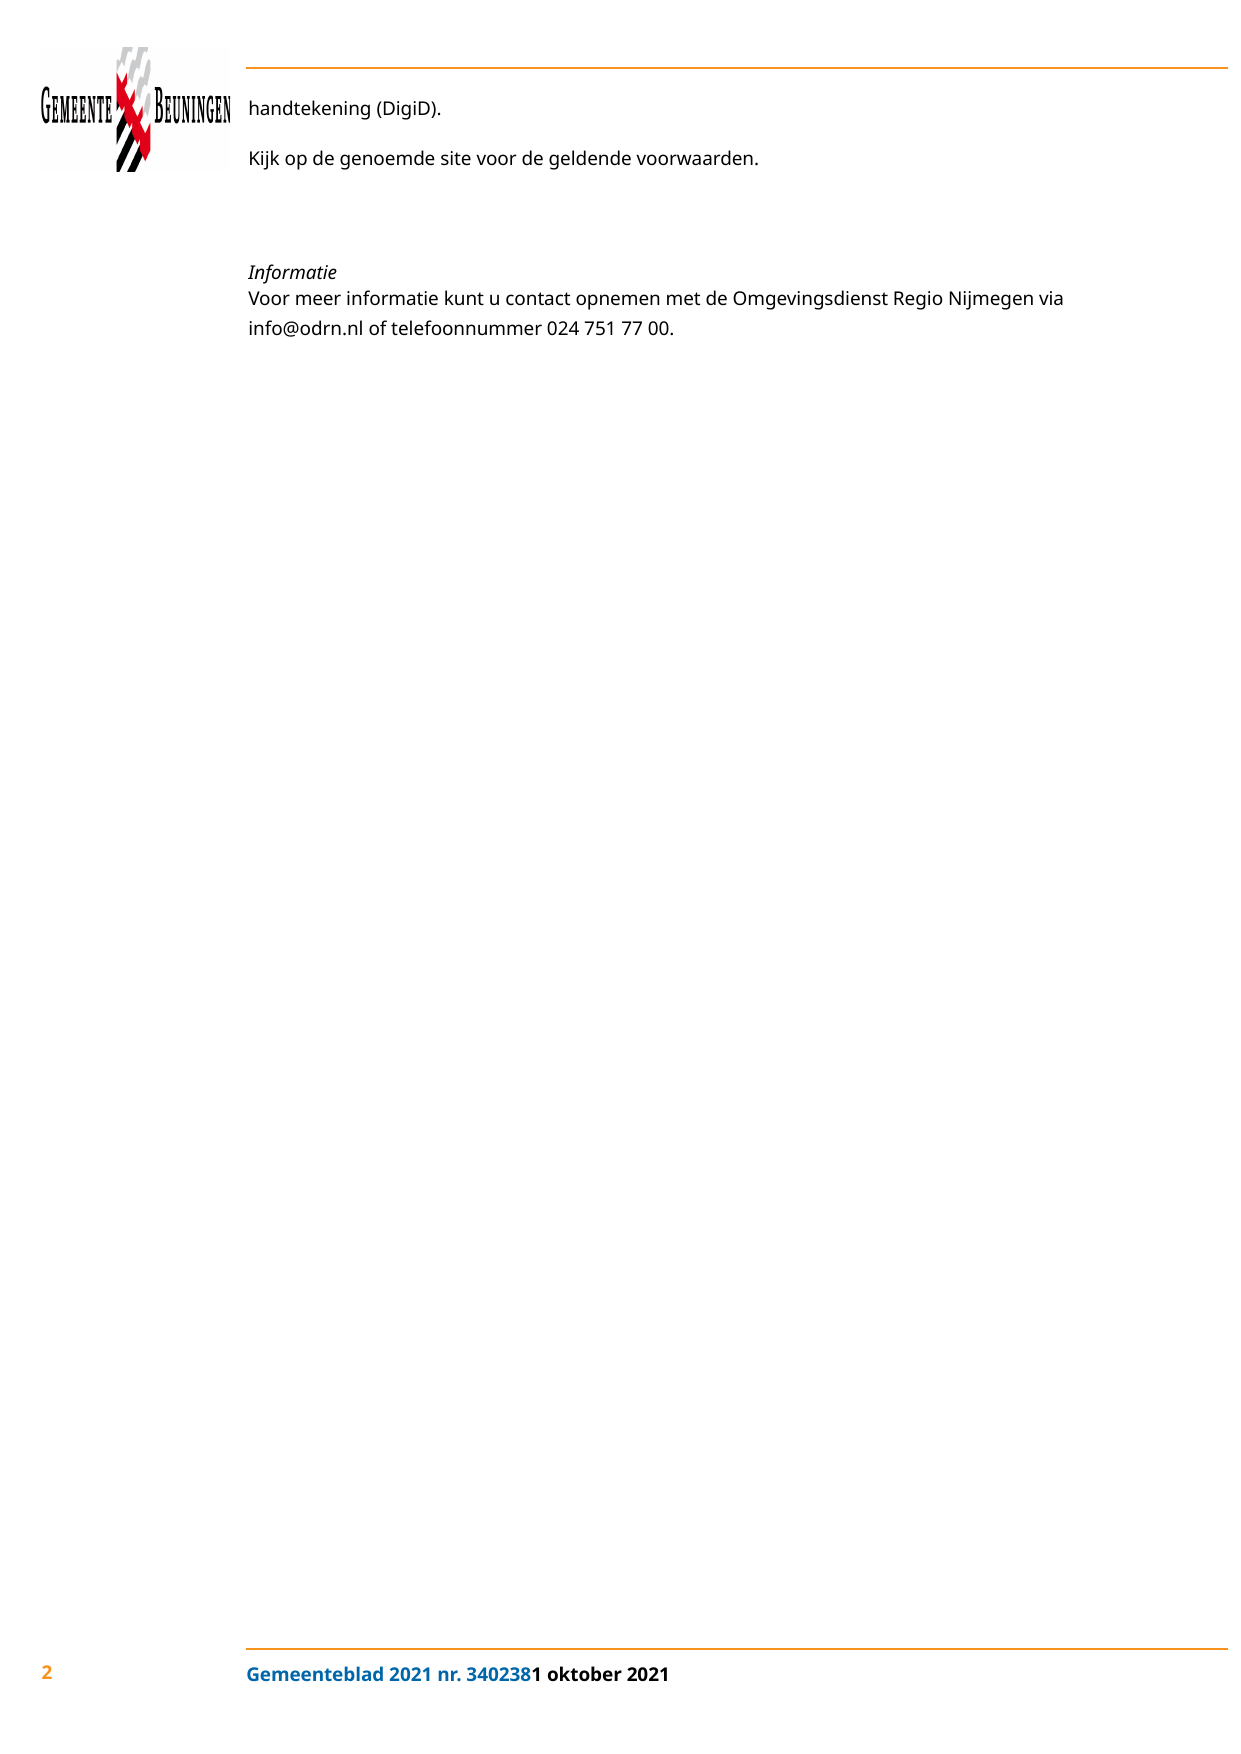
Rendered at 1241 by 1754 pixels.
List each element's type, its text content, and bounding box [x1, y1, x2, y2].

text Kijk op de genoemde site voor de geldende voorwaarden. [248, 145, 1152, 171]
text Voor meer informatie kunt u contact opnemen met de Omgevingsdienst Regio Nijmegen via info@odrn.nl of telefoonnummer 024 751 77 00. [248, 285, 1152, 341]
text Informatie [248, 259, 1152, 285]
picture [41, 47, 231, 172]
text handtekening (DigiD). [248, 95, 1152, 121]
